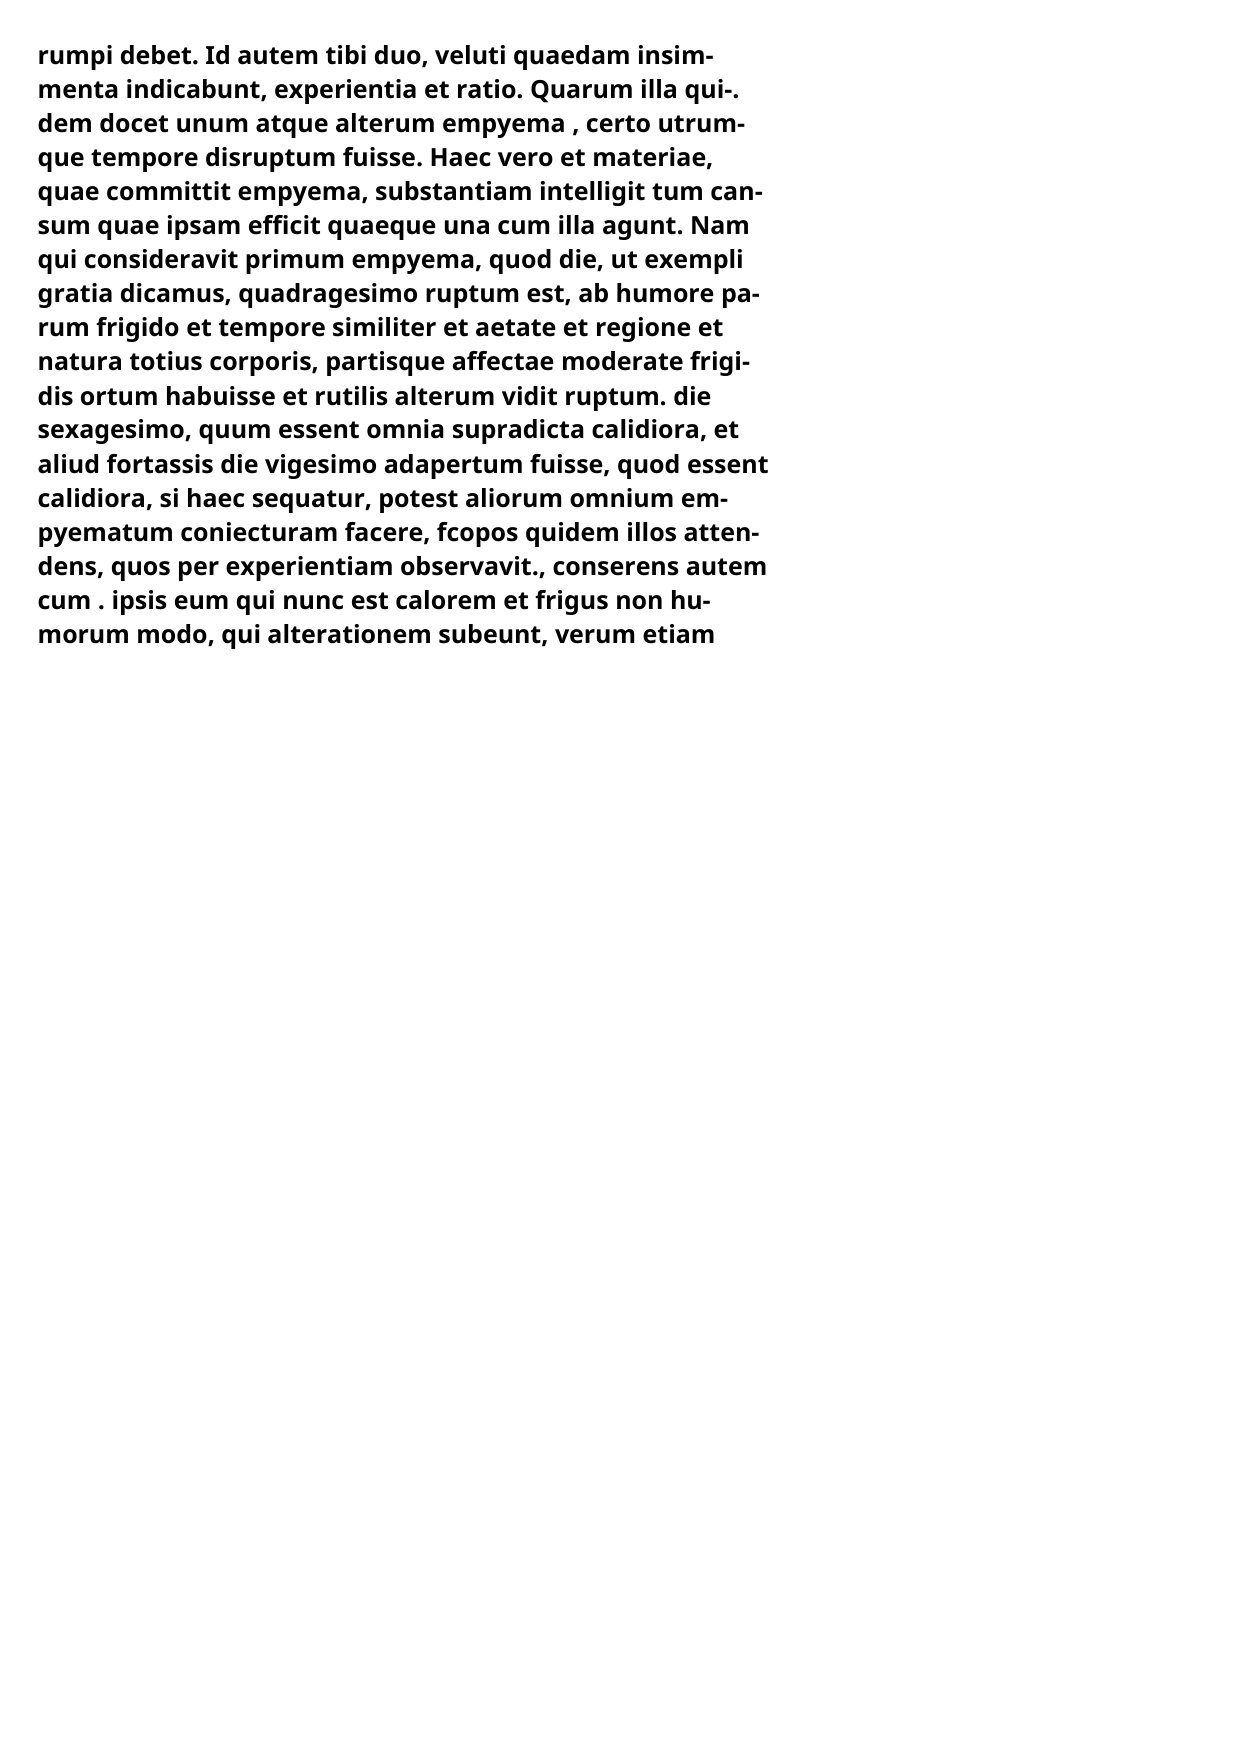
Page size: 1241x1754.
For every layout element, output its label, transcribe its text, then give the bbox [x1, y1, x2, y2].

text rumpi debet. Id autem tibi duo, veluti quaedam insim- menta indicabunt, experientia et ratio. Quarum illa qui-. dem docet unum atque alterum empyema , certo utrum- que tempore disruptum fuisse. Haec vero et materiae, quae committit empyema, substantiam intelligit tum can- sum quae ipsam efficit quaeque una cum illa agunt. Nam qui consideravit primum empyema, quod die, ut exempli gratia dicamus, quadragesimo ruptum est, ab humore pa- rum frigido et tempore similiter et aetate et regione et natura totius corporis, partisque affectae moderate frigi- dis ortum habuisse et rutilis alterum vidit ruptum. die sexagesimo, quum essent omnia supradicta calidiora, et aliud fortassis die vigesimo adapertum fuisse, quod essent calidiora, si haec sequatur, potest aliorum omnium em- pyematum coniecturam facere, fcopos quidem illos atten- dens, quos per experientiam observavit., conserens autem cum . ipsis eum qui nunc est calorem et frigus non hu- morum modo, qui alterationem subeunt, verum etiam [37, 37, 1203, 651]
